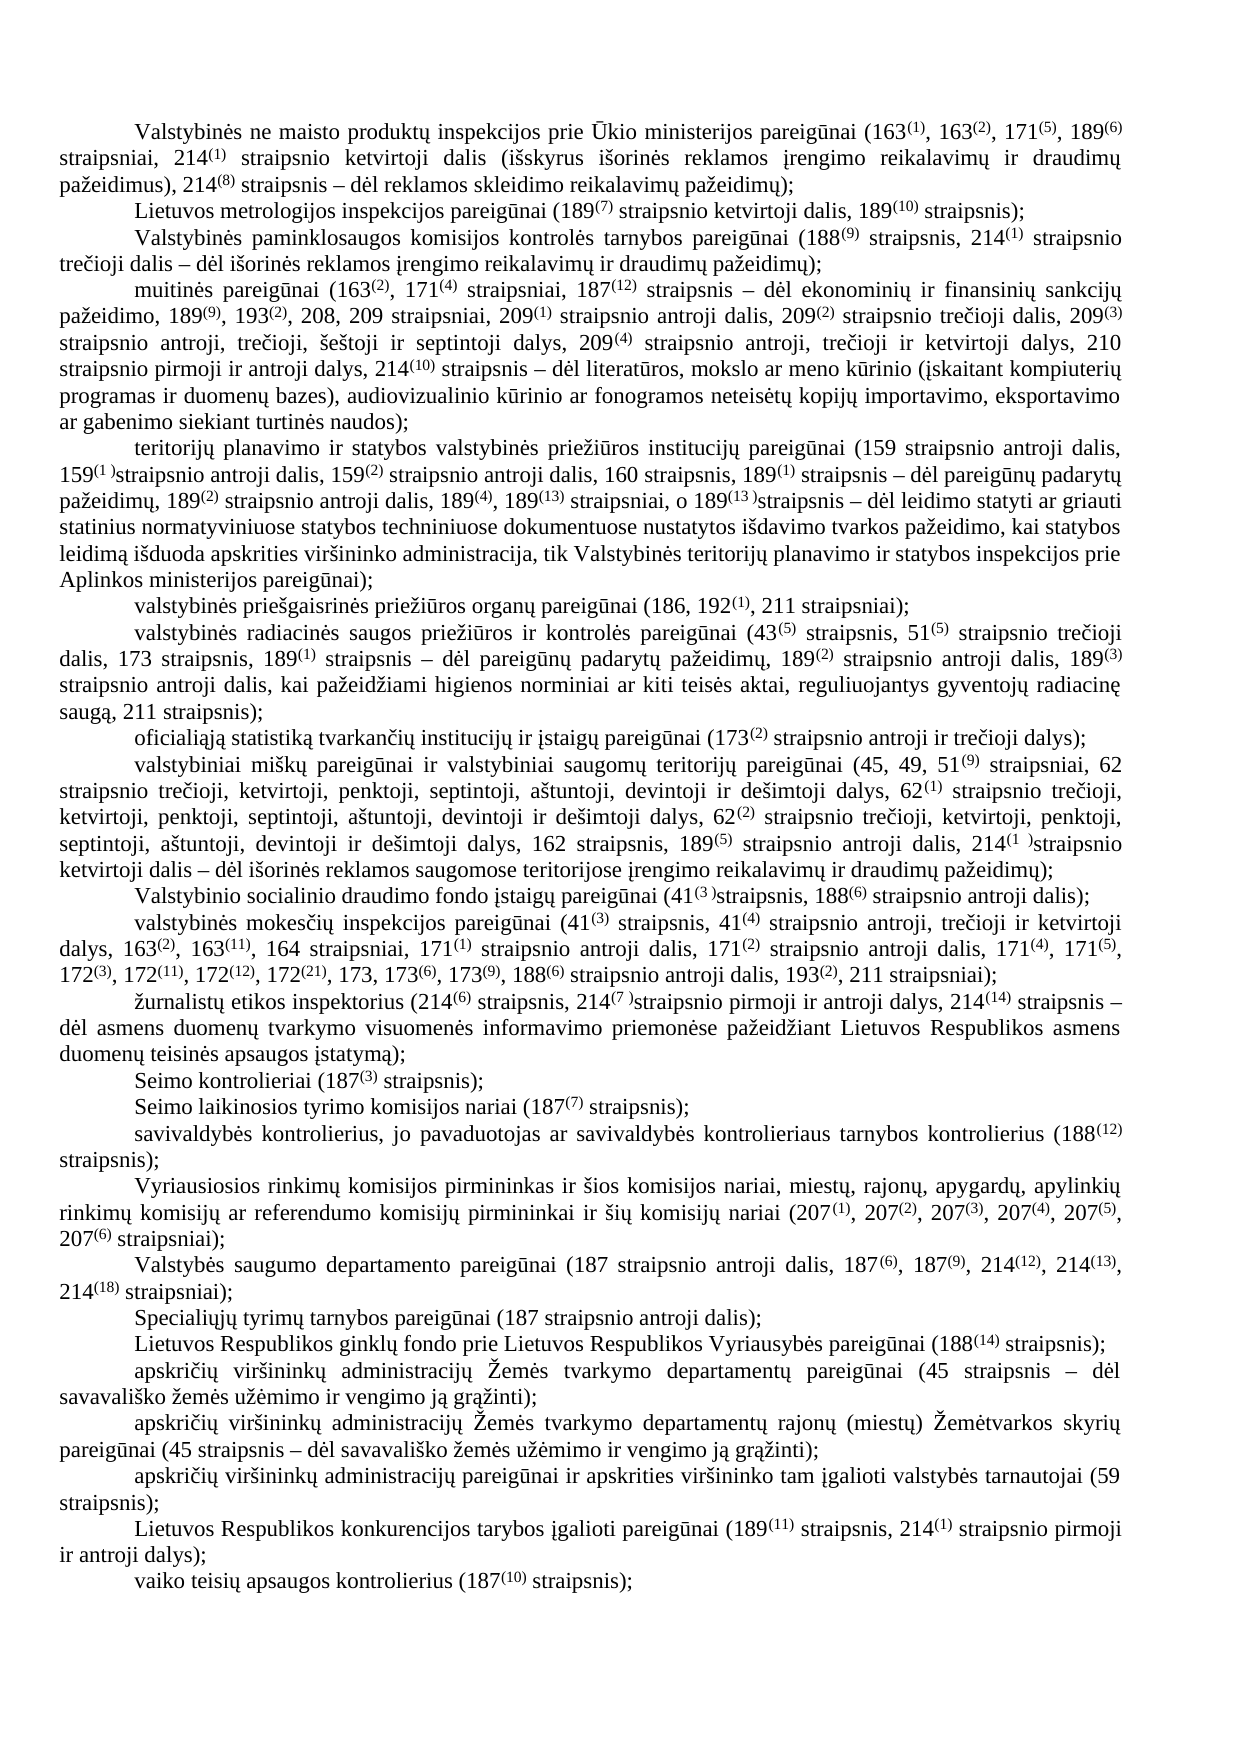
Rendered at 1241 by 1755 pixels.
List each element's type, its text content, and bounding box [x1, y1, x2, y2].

text Valstybinio socialinio draudimo fondo įstaigų pareigūnai (41(3 )straipsnis, 188(6) straipsnio antroji dalis); [59, 882, 1122, 909]
text žurnalistų etikos inspektorius (214(6) straipsnis, 214(7 )straipsnio pirmoji ir antroji dalys, 214(14) straipsnis – dėl asmens duomenų tvarkymo visuomenės informavimo priemonėse pažeidžiant Lietuvos Respublikos asmens duomenų teisinės apsaugos įstatymą); [59, 988, 1122, 1067]
text valstybinės radiacinės saugos priežiūros ir kontrolės pareigūnai (43(5) straipsnis, 51(5) straipsnio trečioji dalis, 173 straipsnis, 189(1) straipsnis – dėl pareigūnų padarytų pažeidimų, 189(2) straipsnio antroji dalis, 189(3) straipsnio antroji dalis, kai pažeidžiami higienos norminiai ar kiti teisės aktai, reguliuojantys gyventojų radiacinę saugą, 211 straipsnis); [59, 619, 1122, 724]
text apskričių viršininkų administracijų Žemės tvarkymo departamentų rajonų (miestų) Žemėtvarkos skyrių pareigūnai (45 straipsnis – dėl savavališko žemės užėmimo ir vengimo ją grąžinti); [59, 1409, 1122, 1462]
text savivaldybės kontrolierius, jo pavaduotojas ar savivaldybės kontrolieriaus tarnybos kontrolierius (188(12) straipsnis); [59, 1119, 1122, 1172]
text oficialiąją statistiką tvarkančių institucijų ir įstaigų pareigūnai (173(2) straipsnio antroji ir trečioji dalys); [59, 724, 1122, 751]
text Seimo kontrolieriai (187(3) straipsnis); [59, 1067, 1122, 1093]
text Lietuvos Respublikos ginklų fondo prie Lietuvos Respublikos Vyriausybės pareigūnai (188(14) straipsnis); [59, 1330, 1122, 1357]
text apskričių viršininkų administracijų pareigūnai ir apskrities viršininko tam įgalioti valstybės tarnautojai (59 straipsnis); [59, 1462, 1122, 1515]
text Specialiųjų tyrimų tarnybos pareigūnai (187 straipsnio antroji dalis); [59, 1304, 1122, 1330]
text Seimo laikinosios tyrimo komisijos nariai (187(7) straipsnis); [59, 1093, 1122, 1119]
text valstybinės mokesčių inspekcijos pareigūnai (41(3) straipsnis, 41(4) straipsnio antroji, trečioji ir ketvirtoji dalys, 163(2), 163(11), 164 straipsniai, 171(1) straipsnio antroji dalis, 171(2) straipsnio antroji dalis, 171(4), 171(5), 172(3), 172(11), 172(12), 172(21), 173, 173(6), 173(9), 188(6) straipsnio antroji dalis, 193(2), 211 straipsniai); [59, 909, 1122, 988]
text Vyriausiosios rinkimų komisijos pirmininkas ir šios komisijos nariai, miestų, rajonų, apygardų, apylinkių rinkimų komisijų ar referendumo komisijų pirmininkai ir šių komisijų nariai (207(1), 207(2), 207(3), 207(4), 207(5), 207(6) straipsniai); [59, 1172, 1122, 1251]
text valstybinės priešgaisrinės priežiūros organų pareigūnai (186, 192(1), 211 straipsniai); [59, 592, 1122, 619]
text valstybiniai miškų pareigūnai ir valstybiniai saugomų teritorijų pareigūnai (45, 49, 51(9) straipsniai, 62 straipsnio trečioji, ketvirtoji, penktoji, septintoji, aštuntoji, devintoji ir dešimtoji dalys, 62(1) straipsnio trečioji, ketvirtoji, penktoji, septintoji, aštuntoji, devintoji ir dešimtoji dalys, 62(2) straipsnio trečioji, ketvirtoji, penktoji, septintoji, aštuntoji, devintoji ir dešimtoji dalys, 162 straipsnis, 189(5) straipsnio antroji dalis, 214(1 )straipsnio ketvirtoji dalis – dėl išorinės reklamos saugomose teritorijose įrengimo reikalavimų ir draudimų pažeidimų); [59, 751, 1122, 882]
text Valstybinės ne maisto produktų inspekcijos prie Ūkio ministerijos pareigūnai (163(1), 163(2), 171(5), 189(6) straipsniai, 214(1) straipsnio ketvirtoji dalis (išskyrus išorinės reklamos įrengimo reikalavimų ir draudimų pažeidimus), 214(8) straipsnis – dėl reklamos skleidimo reikalavimų pažeidimų); [59, 118, 1122, 197]
text apskričių viršininkų administracijų Žemės tvarkymo departamentų pareigūnai (45 straipsnis – dėl savavališko žemės užėmimo ir vengimo ją grąžinti); [59, 1357, 1122, 1409]
text Lietuvos metrologijos inspekcijos pareigūnai (189(7) straipsnio ketvirtoji dalis, 189(10) straipsnis); [59, 197, 1122, 223]
text vaiko teisių apsaugos kontrolierius (187(10) straipsnis); [59, 1568, 1122, 1594]
text Lietuvos Respublikos konkurencijos tarybos įgalioti pareigūnai (189(11) straipsnis, 214(1) straipsnio pirmoji ir antroji dalys); [59, 1515, 1122, 1568]
text Valstybės saugumo departamento pareigūnai (187 straipsnio antroji dalis, 187(6), 187(9), 214(12), 214(13), 214(18) straipsniai); [59, 1251, 1122, 1304]
text teritorijų planavimo ir statybos valstybinės priežiūros institucijų pareigūnai (159 straipsnio antroji dalis, 159(1 )straipsnio antroji dalis, 159(2) straipsnio antroji dalis, 160 straipsnis, 189(1) straipsnis – dėl pareigūnų padarytų pažeidimų, 189(2) straipsnio antroji dalis, 189(4), 189(13) straipsniai, o 189(13 )straipsnis – dėl leidimo statyti ar griauti statinius normatyviniuose statybos techniniuose dokumentuose nustatytos išdavimo tvarkos pažeidimo, kai statybos leidimą išduoda apskrities viršininko administracija, tik Valstybinės teritorijų planavimo ir statybos inspekcijos prie Aplinkos ministerijos pareigūnai); [59, 434, 1122, 592]
text muitinės pareigūnai (163(2), 171(4) straipsniai, 187(12) straipsnis – dėl ekonominių ir finansinių sankcijų pažeidimo, 189(9), 193(2), 208, 209 straipsniai, 209(1) straipsnio antroji dalis, 209(2) straipsnio trečioji dalis, 209(3) straipsnio antroji, trečioji, šeštoji ir septintoji dalys, 209(4) straipsnio antroji, trečioji ir ketvirtoji dalys, 210 straipsnio pirmoji ir antroji dalys, 214(10) straipsnis – dėl literatūros, mokslo ar meno kūrinio (įskaitant kompiuterių programas ir duomenų bazes), audiovizualinio kūrinio ar fonogramos neteisėtų kopijų importavimo, eksportavimo ar gabenimo siekiant turtinės naudos); [59, 276, 1122, 434]
text Valstybinės paminklosaugos komisijos kontrolės tarnybos pareigūnai (188(9) straipsnis, 214(1) straipsnio trečioji dalis – dėl išorinės reklamos įrengimo reikalavimų ir draudimų pažeidimų); [59, 223, 1122, 276]
